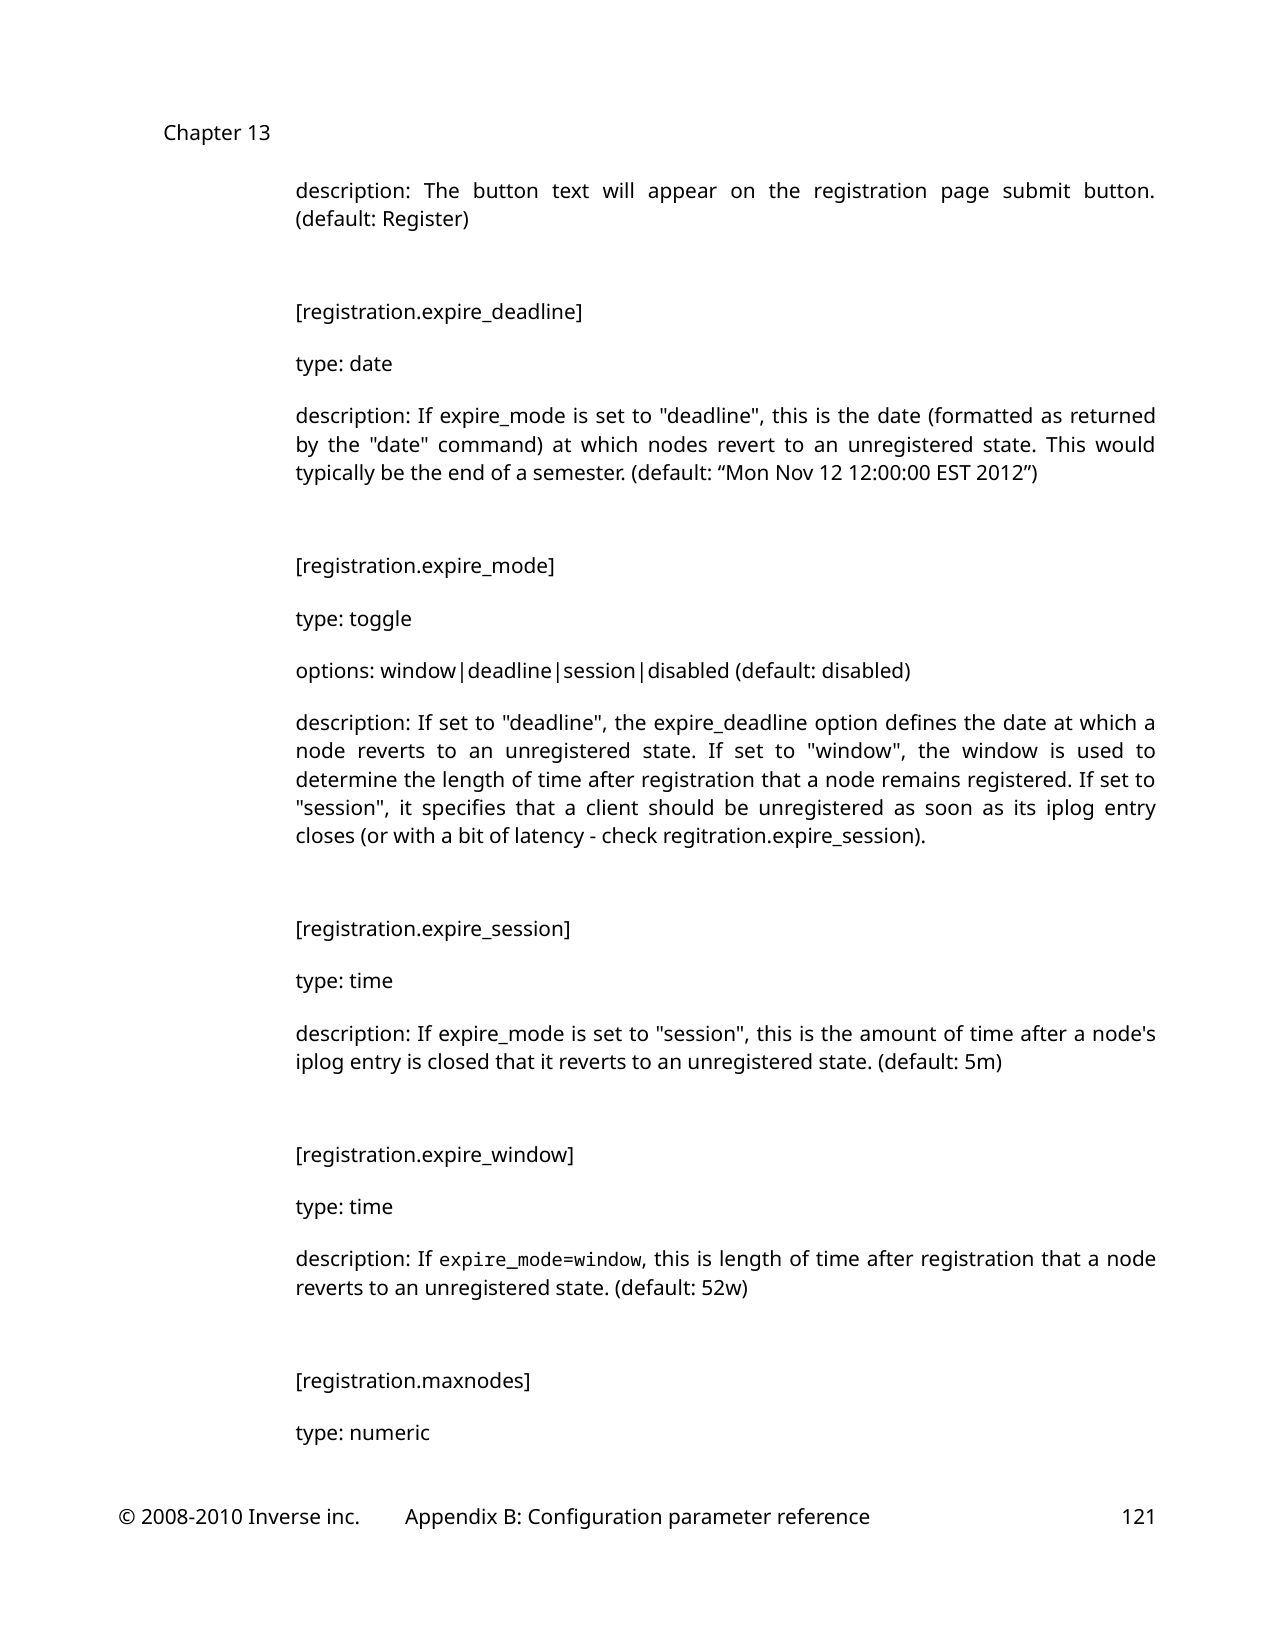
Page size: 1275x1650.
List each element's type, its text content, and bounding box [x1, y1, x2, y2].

text type: time [295, 1192, 1157, 1221]
text [registration.expire_deadline] [295, 297, 1157, 326]
text [registration.expire_window] [295, 1140, 1157, 1169]
text type: numeric [295, 1418, 1157, 1446]
text [registration.maxnodes] [295, 1366, 1157, 1394]
text options: window|deadline|session|disabled (default: disabled) [295, 656, 1157, 684]
text type: date [295, 349, 1157, 378]
text description: If set to "deadline", the expire_deadline option defines the date at which a node reverts to an unregistered state. If set to "window", the window is used to determine the length of time after registration that a node remains registered. If set to "session", it specifies that a client should be unregistered as soon as its iplog entry closes (or with a bit of latency - check regitration.expire_session). [295, 708, 1157, 850]
text type: time [295, 967, 1157, 995]
text [registration.expire_session] [295, 914, 1157, 943]
text description: If expire_mode=window, this is length of time after registration that a node reverts to an unregistered state. (default: 52w) [295, 1244, 1157, 1301]
text description: If expire_mode is set to "session", this is the amount of time after a node's iplog entry is closed that it reverts to an unregistered state. (default: 5m) [295, 1019, 1157, 1076]
text description: The button text will appear on the registration page submit button. (default: Register) [295, 176, 1157, 233]
text description: If expire_mode is set to "deadline", this is the date (formatted as returned by the "date" command) at which nodes revert to an unregistered state. This would typically be the end of a semester. (default: “Mon Nov 12 12:00:00 EST 2012”) [295, 402, 1157, 487]
text type: toggle [295, 604, 1157, 632]
text [registration.expire_mode] [295, 552, 1157, 580]
